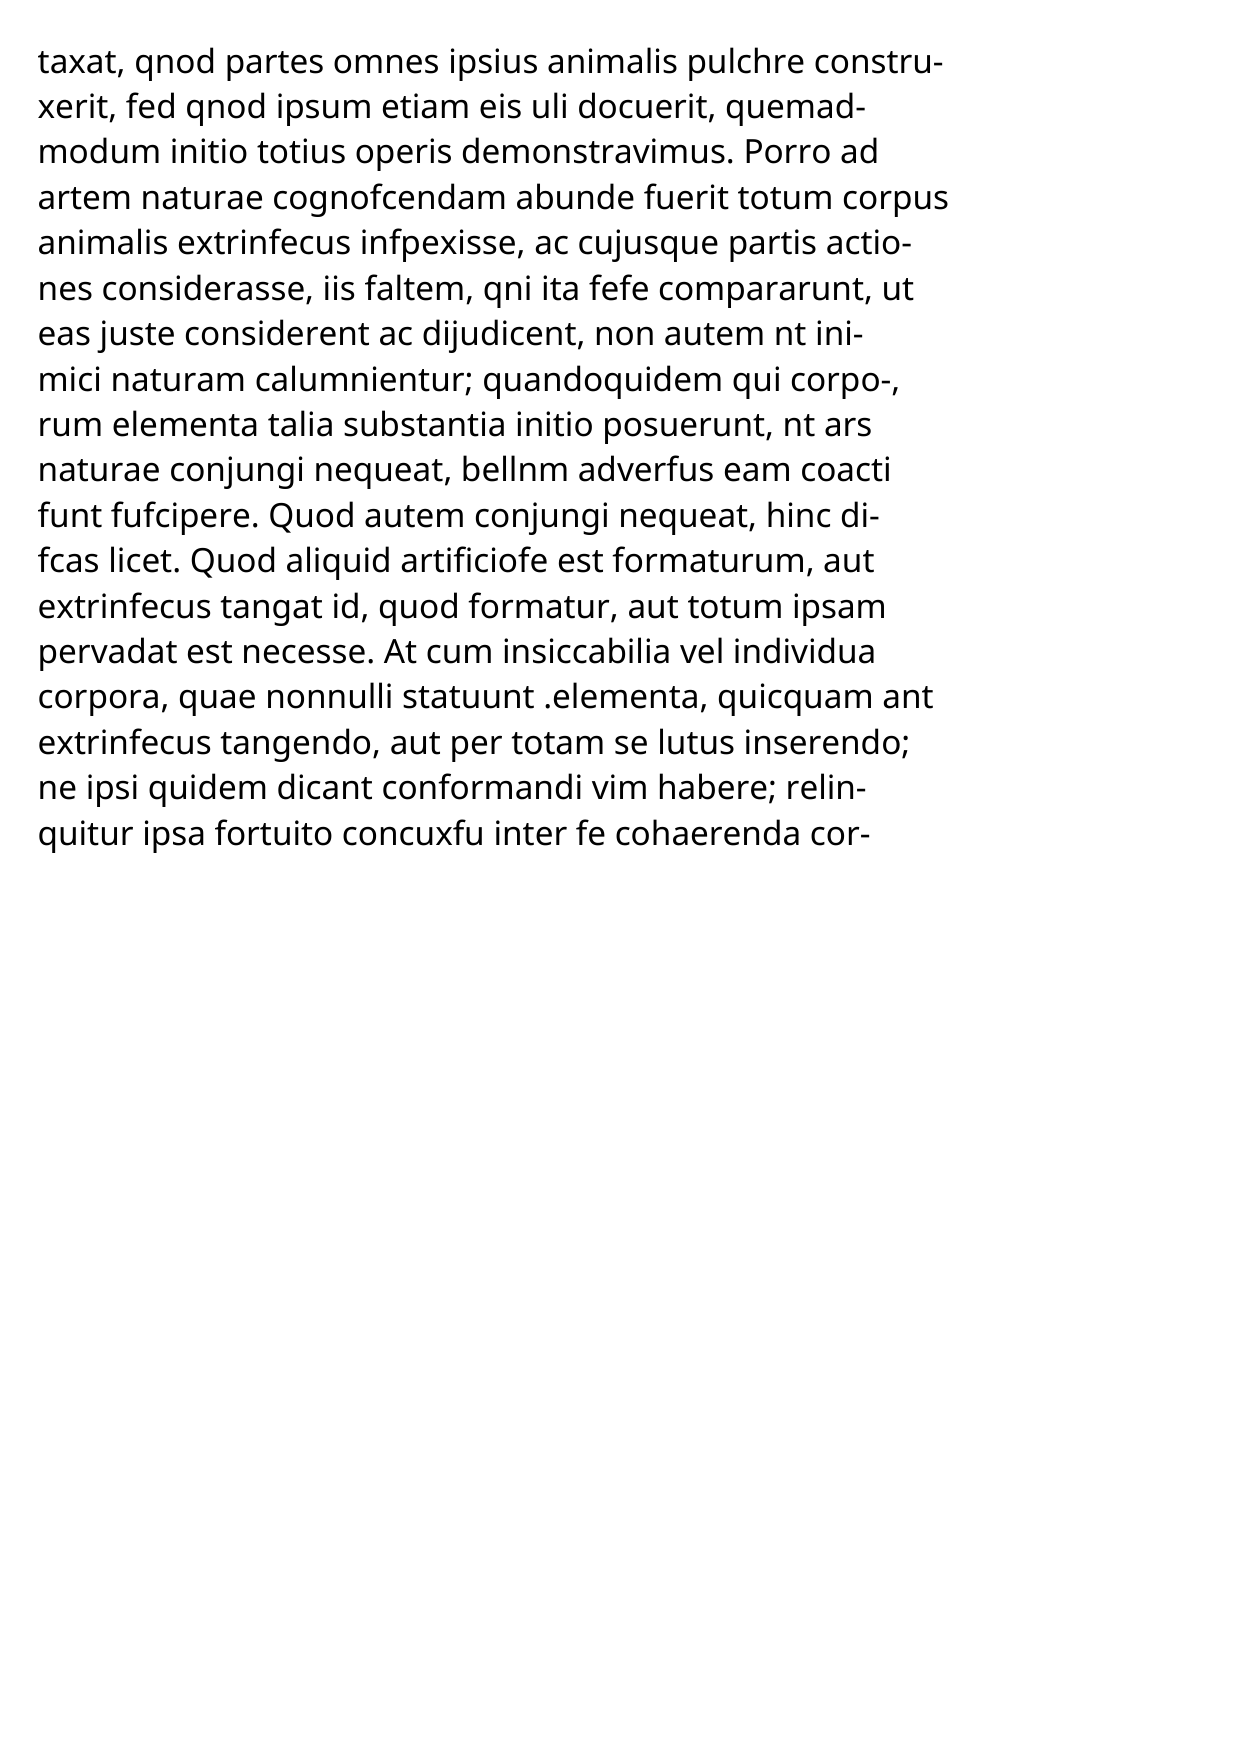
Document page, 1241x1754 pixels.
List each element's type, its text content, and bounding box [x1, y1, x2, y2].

text taxat, qnod partes omnes ipsius animalis pulchre constru- xerit, fed qnod ipsum etiam eis uli docuerit, quemad- modum initio totius operis demonstravimus. Porro ad artem naturae cognofcendam abunde fuerit totum corpus animalis extrinfecus infpexisse, ac cujusque partis actio- nes considerasse, iis faltem, qni ita fefe compararunt, ut eas juste considerent ac dijudicent, non autem nt ini- mici naturam calumnientur; quandoquidem qui corpo-, rum elementa talia substantia initio posuerunt, nt ars naturae conjungi nequeat, bellnm adverfus eam coacti funt fufcipere. Quod autem conjungi nequeat, hinc di- fcas licet. Quod aliquid artificiofe est formaturum, aut extrinfecus tangat id, quod formatur, aut totum ipsam pervadat est necesse. At cum insiccabilia vel individua corpora, quae nonnulli statuunt .elementa, quicquam ant extrinfecus tangendo, aut per totam se lutus inserendo; ne ipsi quidem dicant conformandi vim habere; relin- quitur ipsa fortuito concuxfu inter fe cohaerenda cor- [37, 37, 1203, 855]
